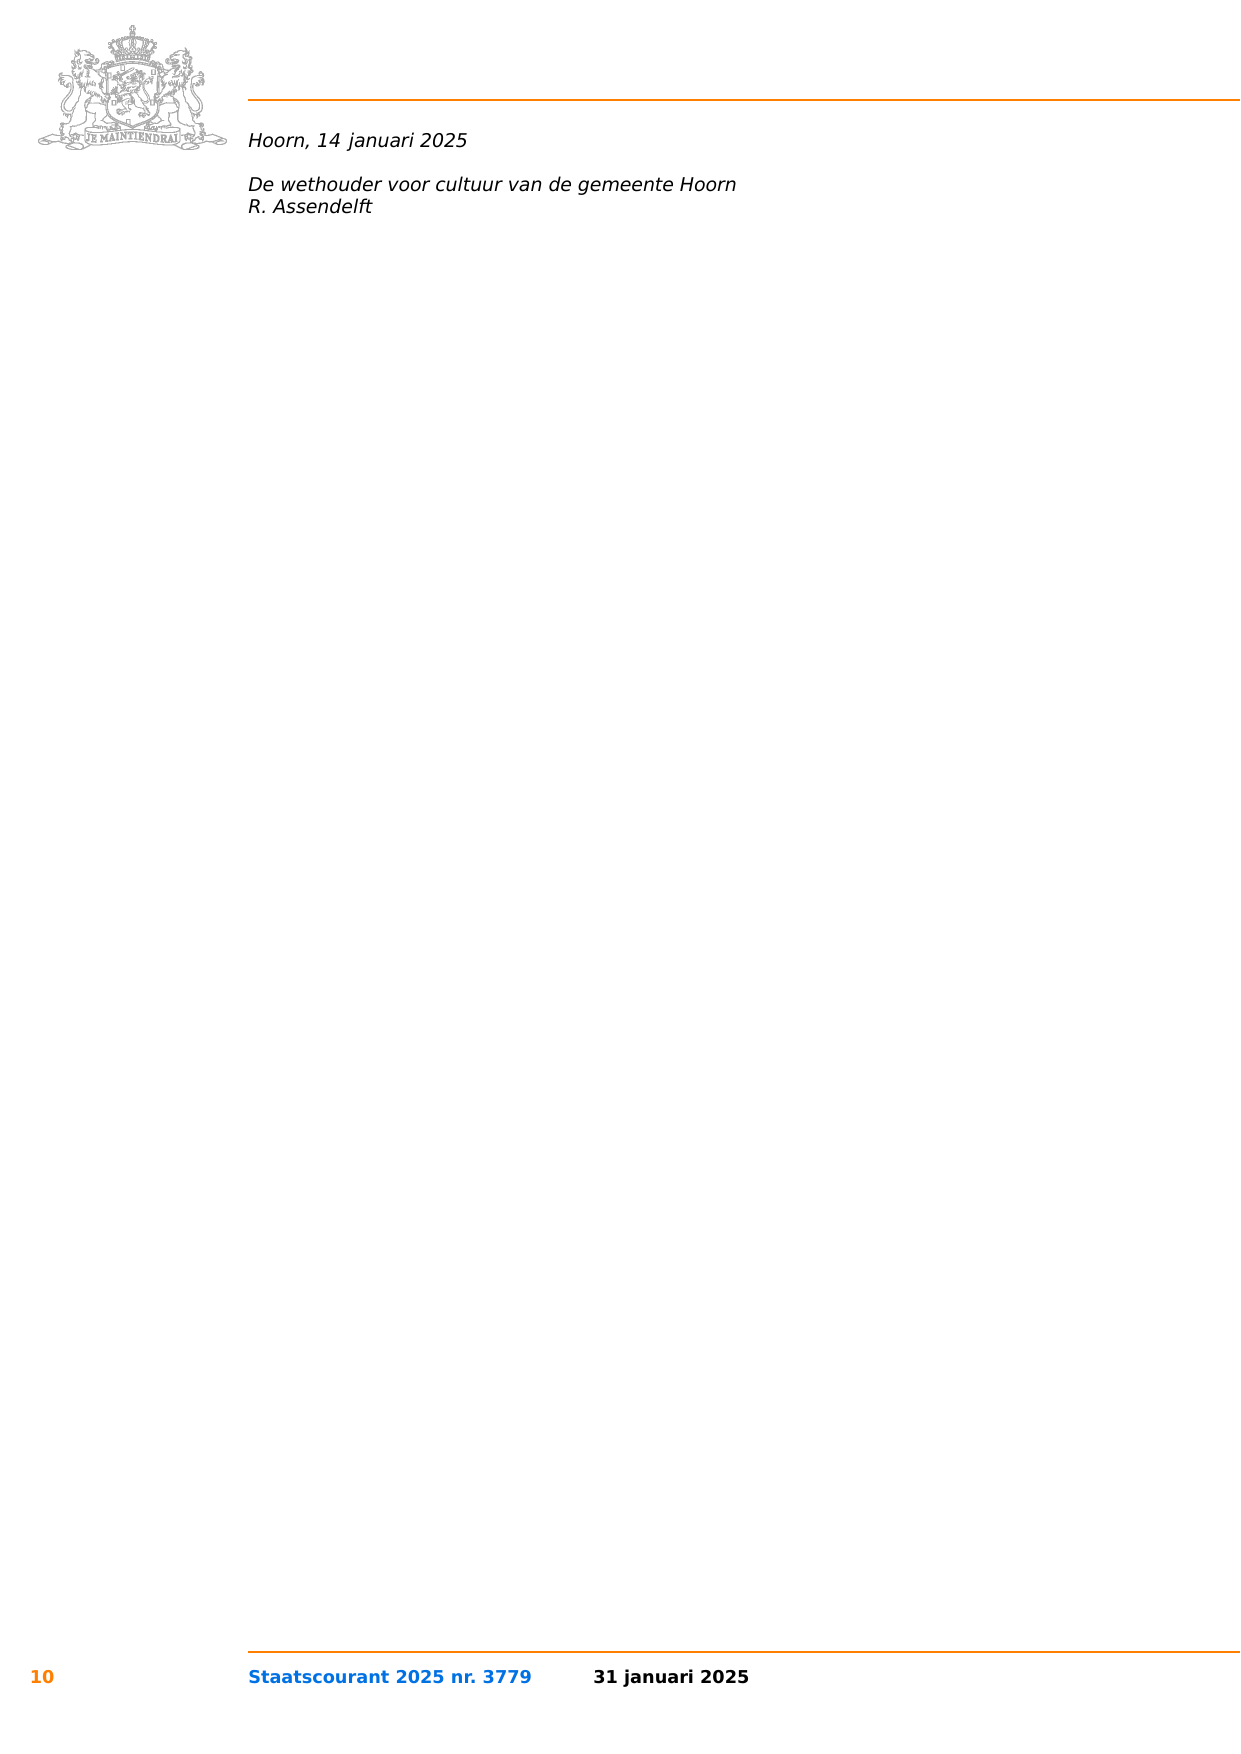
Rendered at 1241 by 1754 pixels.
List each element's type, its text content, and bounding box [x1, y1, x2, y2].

text Hoorn, 14 januari 2025 [248, 130, 1163, 152]
picture [38, 25, 227, 150]
text De wethouder voor cultuur van de gemeente Hoorn R. Assendelft [248, 174, 1163, 218]
